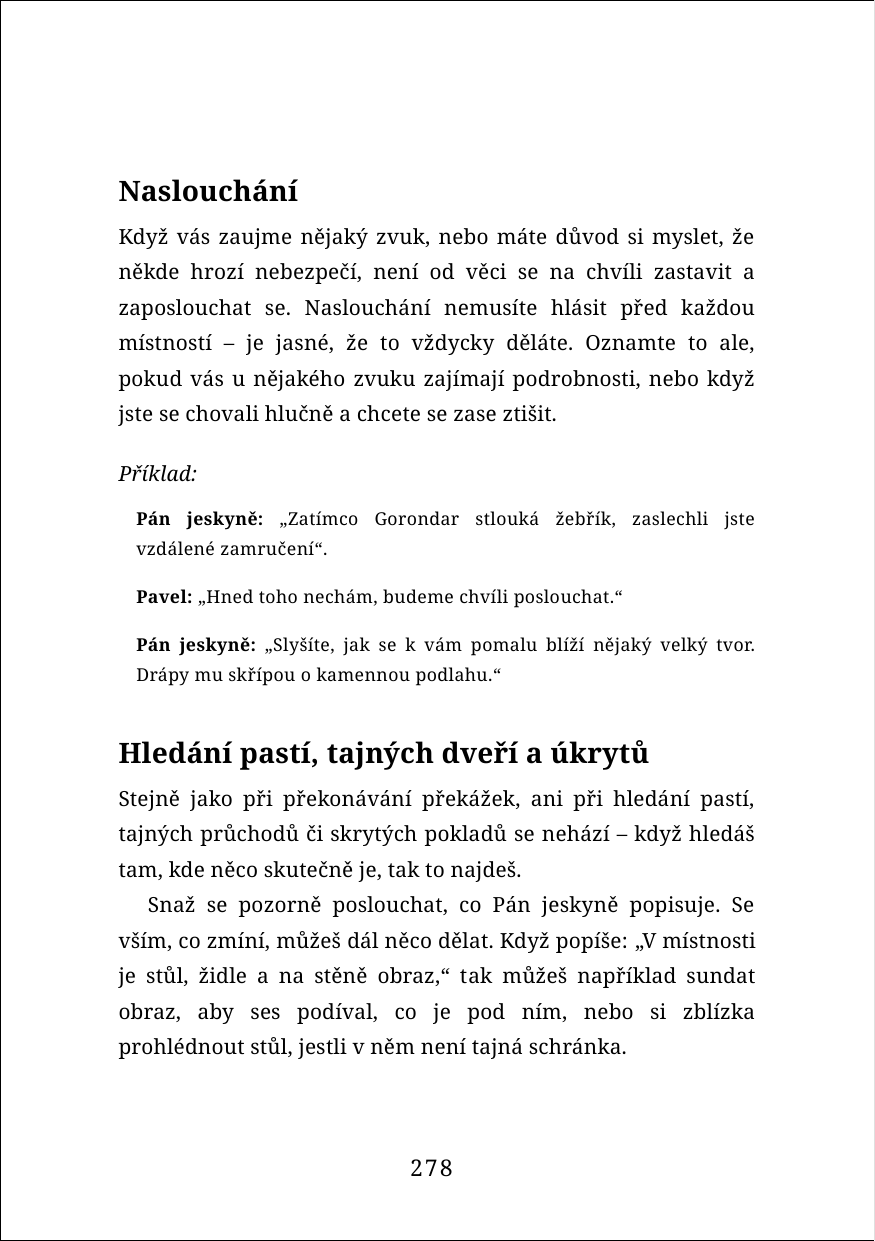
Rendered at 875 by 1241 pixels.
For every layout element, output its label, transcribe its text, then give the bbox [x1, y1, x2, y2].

text Když vás zaujme nějaký zvuk, nebo máte důvod si myslet, že někde hrozí nebezpečí, není od věci se na chvíli zastavit a zaposlouchat se. Naslouchání nemusíte hlásit před každou místností – je jasné, že to vždycky děláte. Oznamte to ale, pokud vás u nějakého zvuku zajímají podrobnosti, nebo když jste se chovali hlučně a chcete se zase ztišit. [118, 222, 756, 428]
text Stejně jako při překonávání překážek, ani při hledání pastí, tajných průchodů či skrytých pokladů se nehází – když hledáš tam, kde něco skutečně je, tak to najdeš. Snaž se pozorně poslouchat, co Pán jeskyně popisuje. Se vším, co zmíní, můžeš dál něco dělat. Když popíše: „V místnosti je stůl, židle a na stěně obraz,“ tak můžeš například sundat obraz, aby ses podíval, co je pod ním, nebo si zblízka prohlédnout stůl, jestli v něm není tajná schránka. [118, 784, 756, 1061]
text Příklad: [118, 459, 756, 487]
subtitle Hledání pastí, tajných dveří a úkrytů [118, 734, 756, 772]
text Pavel: „Hned toho nechám, budeme chvíli poslouchat.“ [136, 584, 756, 608]
text Pán jeskyně: „Slyšíte, jak se k vám pomalu blíží nějaký velký tvor. Drápy mu skřípou o kamennou podlahu.“ [136, 632, 756, 686]
subtitle Naslouchání [118, 172, 756, 210]
text Pán jeskyně: „Zatímco Gorondar stlouká žebřík, zaslechli jste vzdálené zamručení“. [136, 506, 756, 560]
